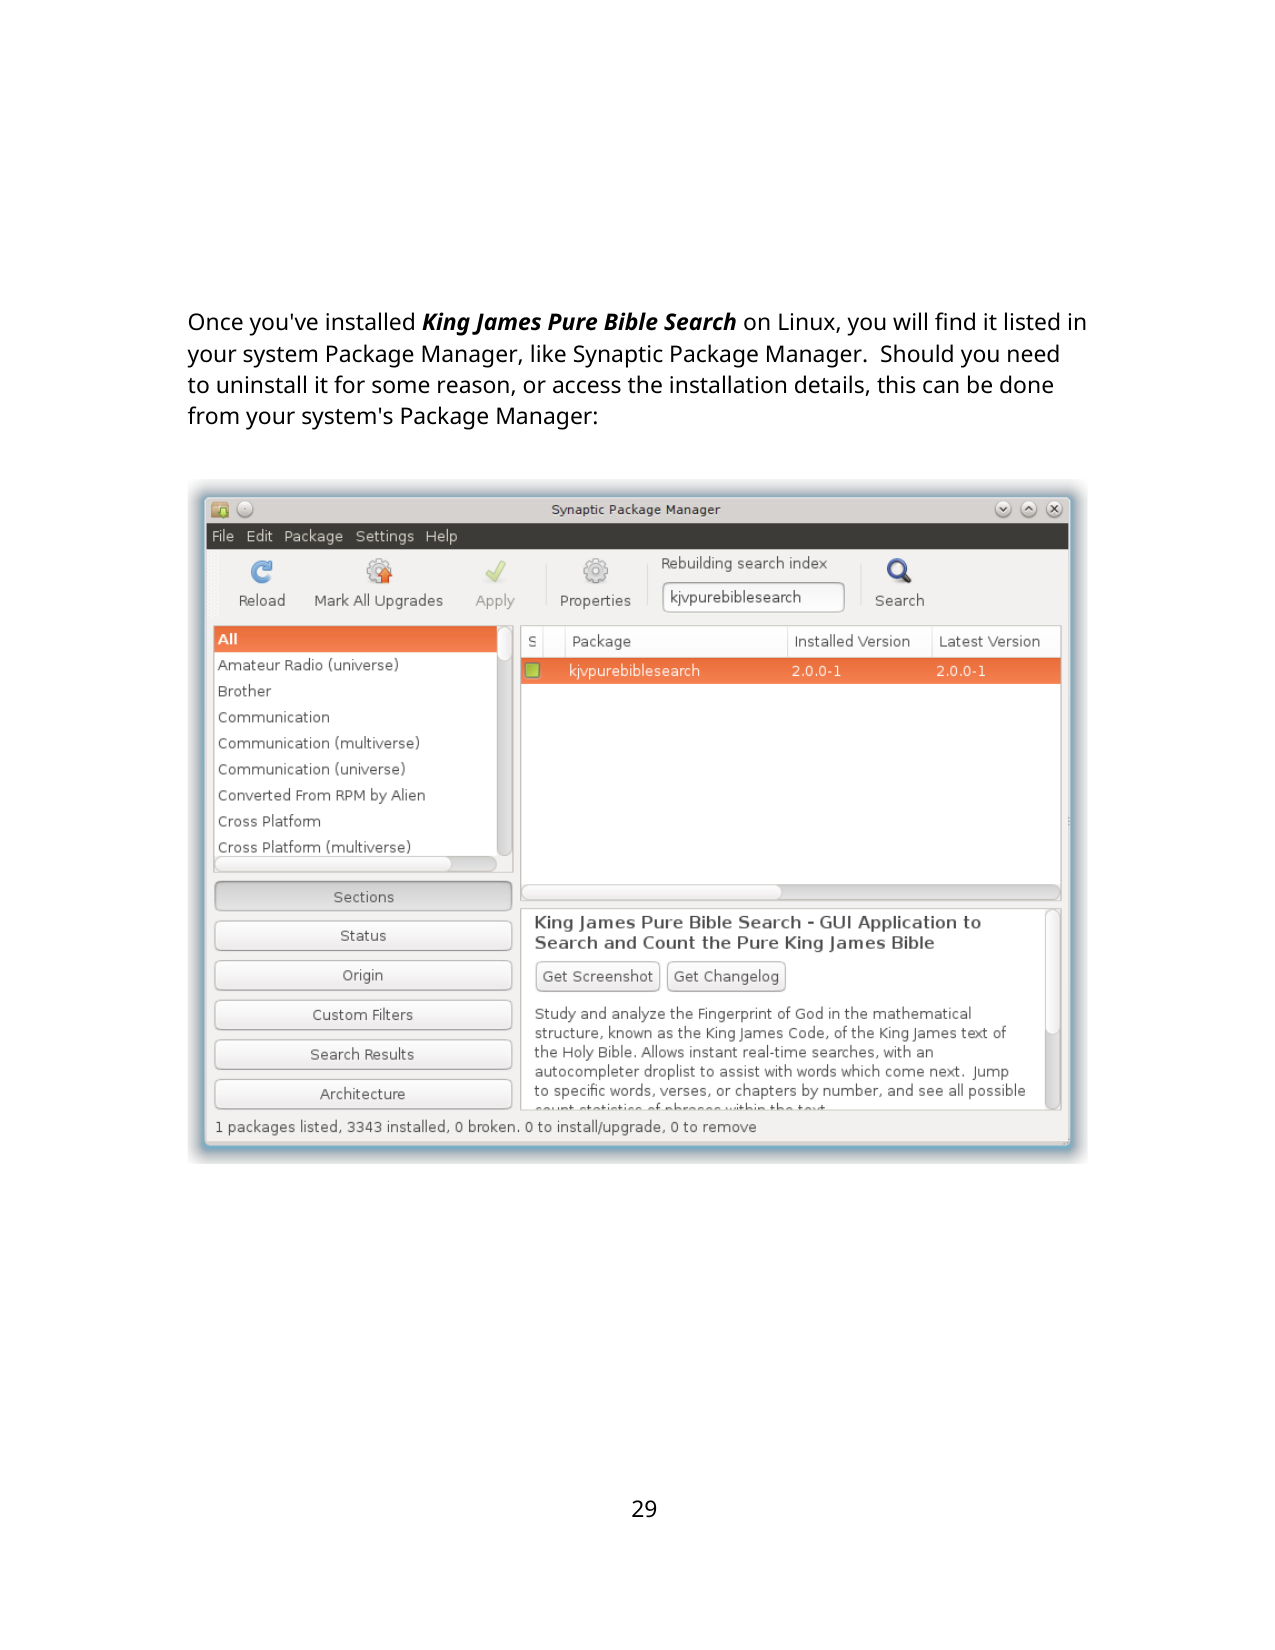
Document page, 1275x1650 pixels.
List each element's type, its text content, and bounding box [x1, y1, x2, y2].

text Once you've installed King James Pure Bible Search on Linux, you will find it listed in your system Package Manager, like Synaptic Package Manager. Should you need to uninstall it for some reason, or access the installation details, this can be done from your system's Package Manager: [187, 306, 1087, 431]
picture [187, 479, 1088, 1164]
